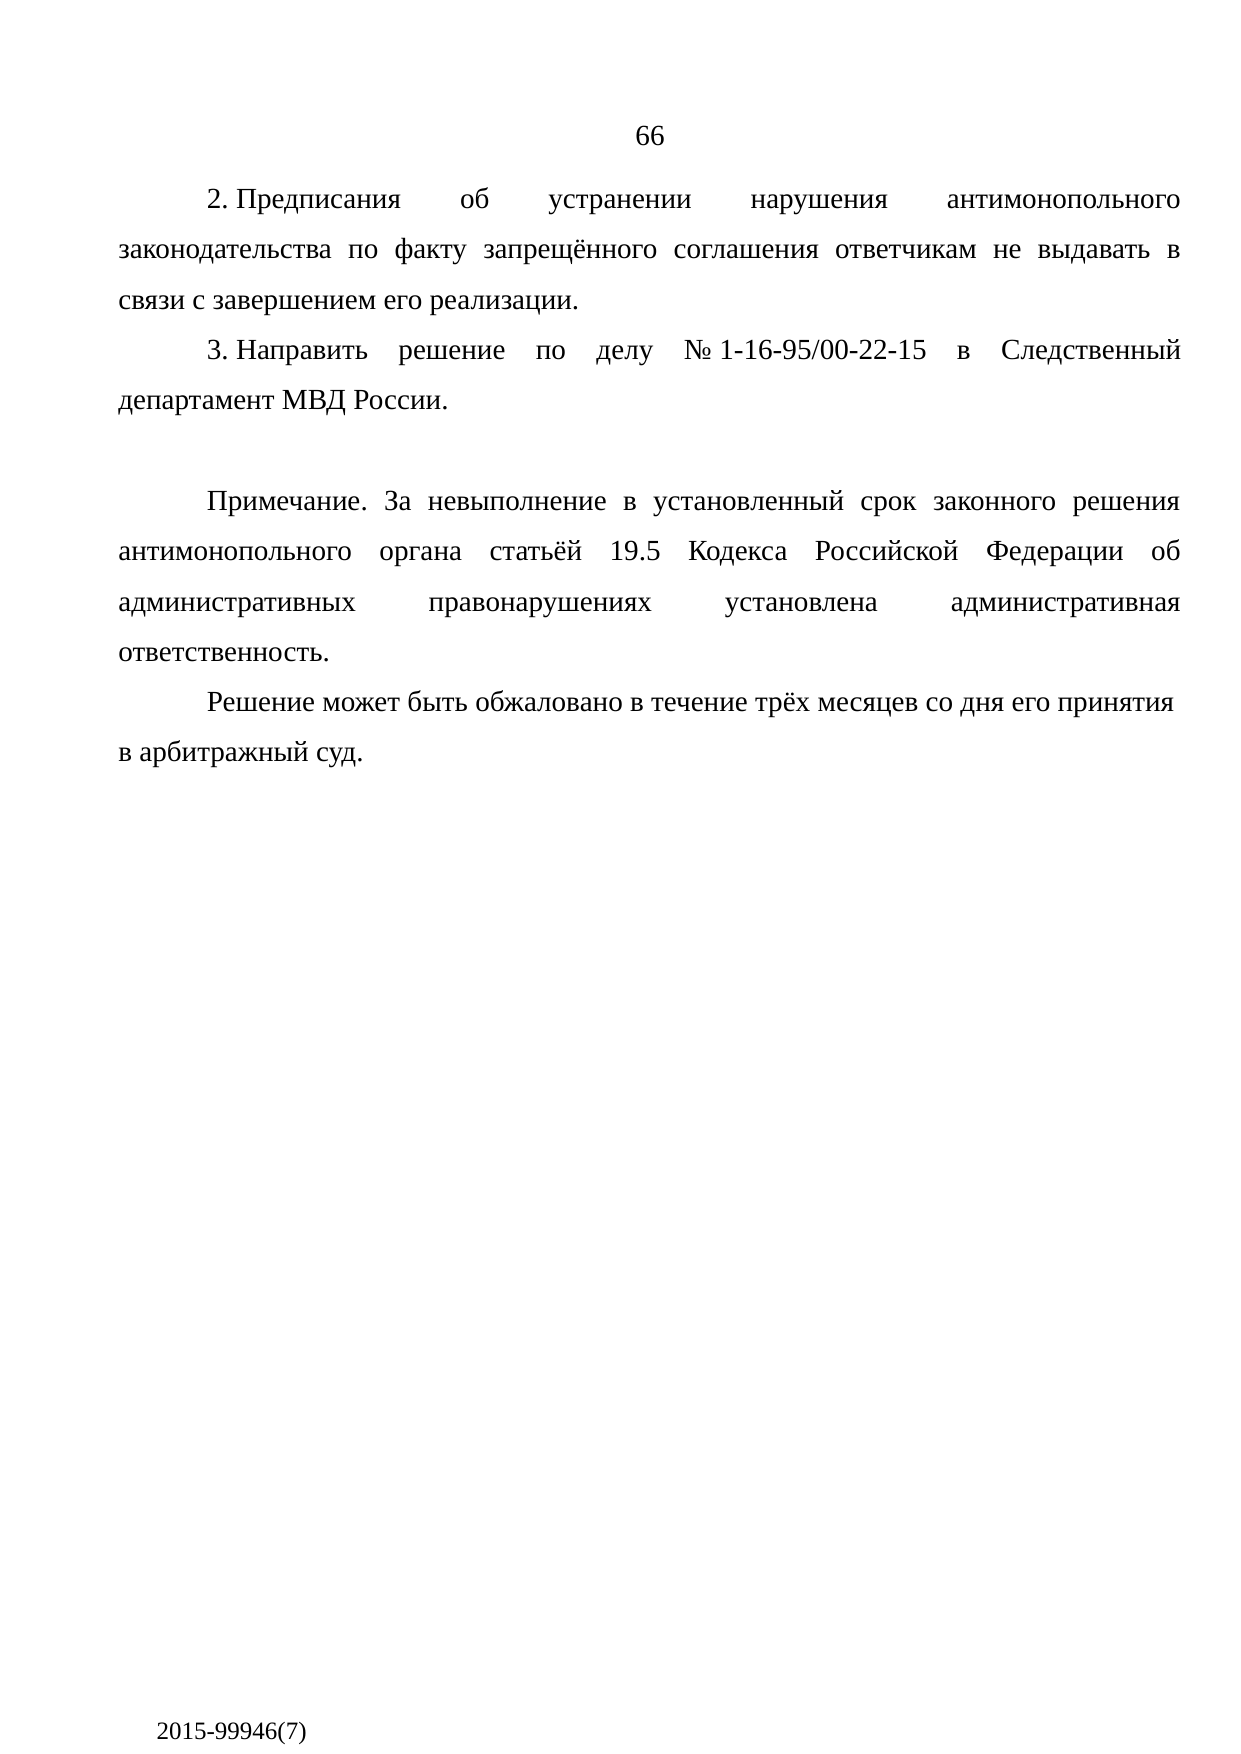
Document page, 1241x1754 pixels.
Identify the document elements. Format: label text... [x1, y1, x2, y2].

text Решение может быть обжаловано в течение трёх месяцев со дня его принятия в арбитражный суд. [118, 684, 1181, 768]
text Примечание. За невыполнение в установленный срок законного решения антимонопольного органа статьёй 19.5 Кодекса Российской Федерации об административных правонарушениях установлена административная ответственность. [118, 483, 1181, 667]
text 3. Направить решение по делу № 1-16-95/00-22-15 в Следственный департамент МВД России. [118, 332, 1181, 416]
text 2. Предписания об устранении нарушения антимонопольного законодательства по факту запрещённого соглашения ответчикам не выдавать в связи с завершением его реализации. [118, 181, 1181, 315]
